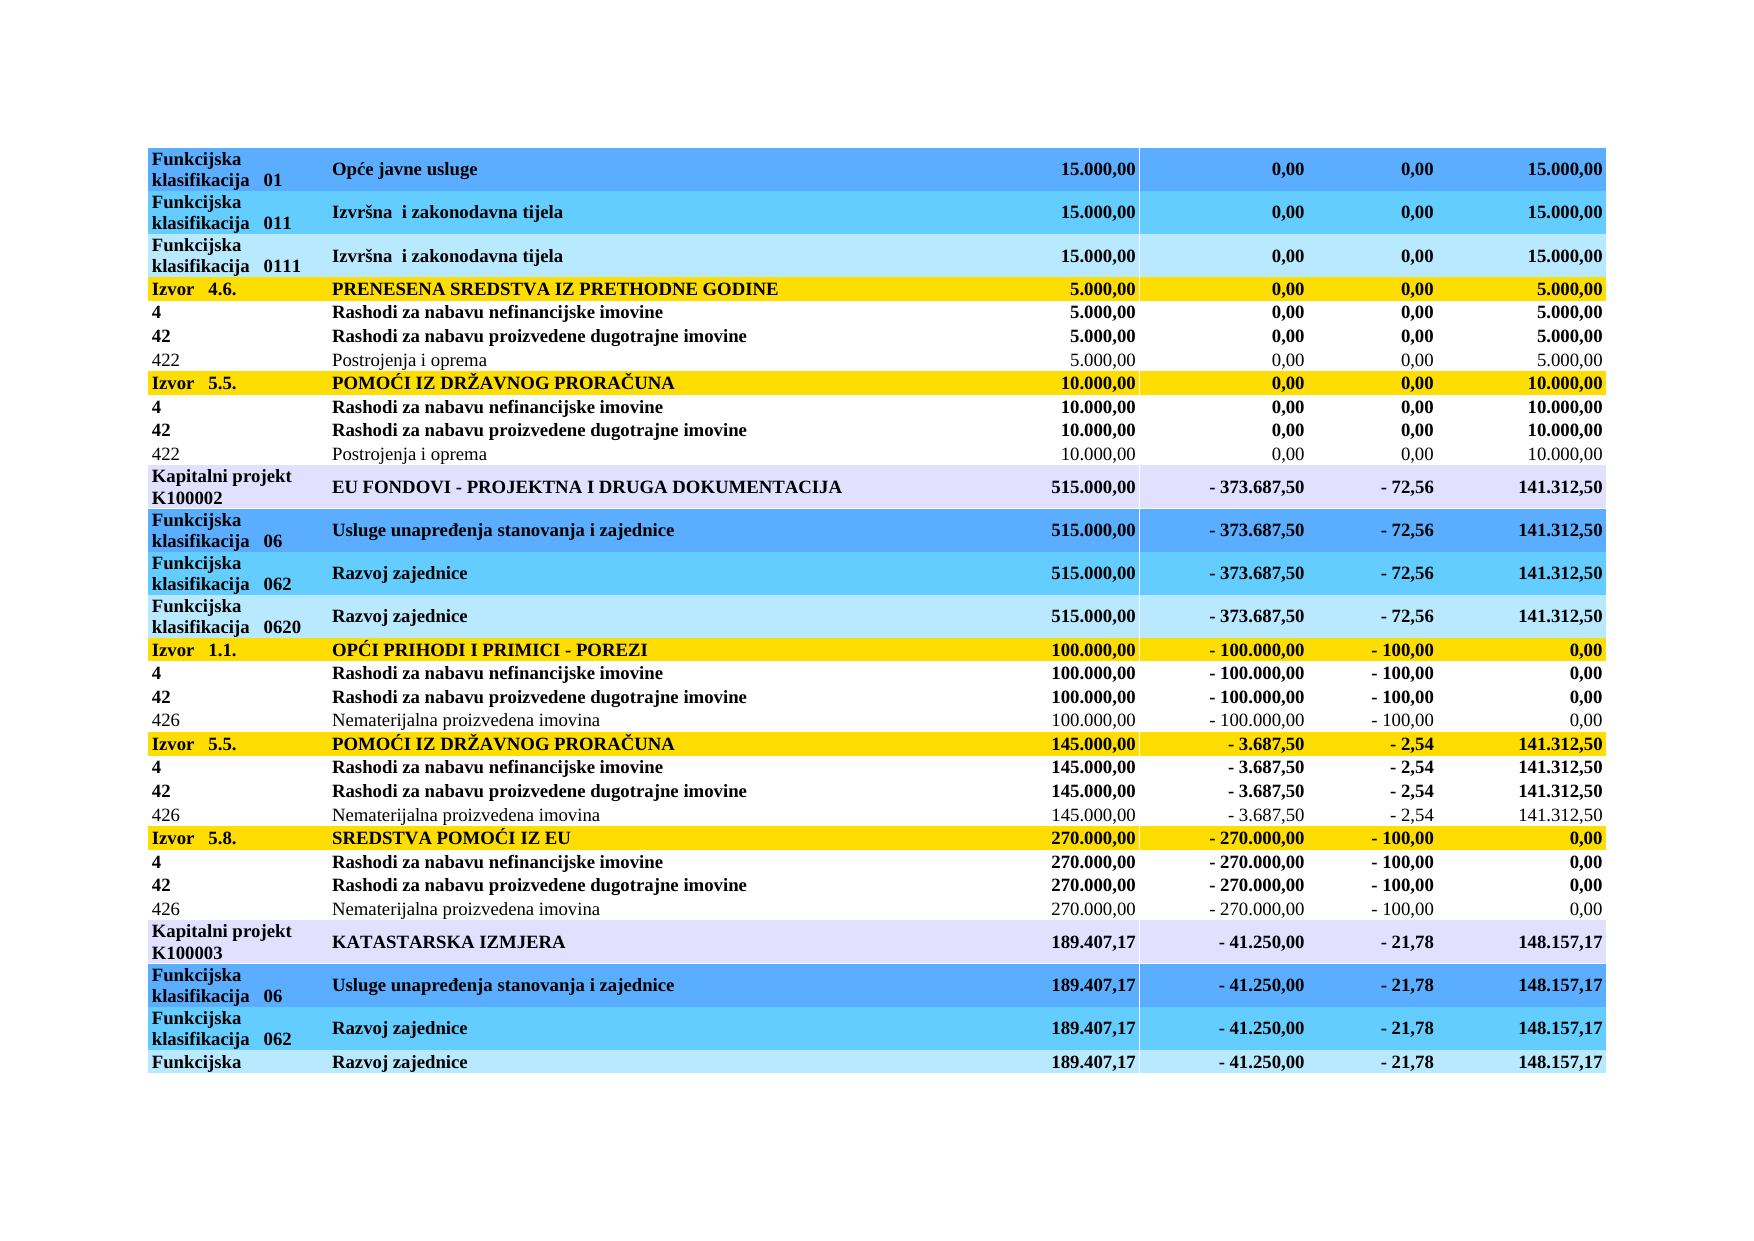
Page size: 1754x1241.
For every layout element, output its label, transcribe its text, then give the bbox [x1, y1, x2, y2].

table_cell Razvoj zajednice [328, 1007, 971, 1050]
table_cell - 373.687,50 [1140, 509, 1308, 552]
table_cell - 100.000,00 [1140, 661, 1308, 685]
table_cell 10.000,00 [971, 418, 1139, 442]
table_cell - 270.000,00 [1140, 850, 1308, 873]
table_cell 0,00 [1308, 277, 1438, 301]
table_cell 515.000,00 [971, 595, 1139, 638]
table_cell Opće javne usluge [328, 148, 971, 191]
table_cell 100.000,00 [971, 638, 1139, 661]
table_cell OPĆI PRIHODI I PRIMICI - POREZI [328, 638, 971, 661]
table_cell 15.000,00 [971, 148, 1139, 191]
table_cell 0,00 [1140, 191, 1308, 234]
table_cell - 21,78 [1308, 964, 1438, 1007]
table_cell Funkcijska klasifikacija 0620 [148, 595, 328, 638]
table_cell Rashodi za nabavu proizvedene dugotrajne imovine [328, 873, 971, 897]
table_cell 0,00 [1438, 873, 1606, 897]
table_cell Kapitalni projekt K100002 [148, 465, 328, 508]
table_cell 10.000,00 [1438, 442, 1606, 465]
table_cell 0,00 [1308, 148, 1438, 191]
table_cell 270.000,00 [971, 826, 1139, 850]
table_cell 189.407,17 [971, 920, 1139, 963]
table_cell - 100,00 [1308, 661, 1438, 685]
table_cell - 100,00 [1308, 638, 1438, 661]
table_cell 270.000,00 [971, 850, 1139, 873]
table_cell 4 [148, 661, 328, 685]
table_cell 100.000,00 [971, 685, 1139, 708]
table_cell Razvoj zajednice [328, 552, 971, 595]
table_cell Funkcijska klasifikacija 062 [148, 1007, 328, 1050]
table_cell 0,00 [1438, 661, 1606, 685]
table_cell KATASTARSKA IZMJERA [328, 920, 971, 963]
table_cell 422 [148, 442, 328, 465]
table_cell 426 [148, 897, 328, 920]
table_cell 141.312,50 [1438, 779, 1606, 803]
table_cell 10.000,00 [971, 395, 1139, 418]
table_cell - 270.000,00 [1140, 873, 1308, 897]
table_cell Funkcijska klasifikacija 06 [148, 509, 328, 552]
table_cell Usluge unapređenja stanovanja i zajednice [328, 964, 971, 1007]
table_cell Kapitalni projekt K100003 [148, 920, 328, 963]
table_cell 270.000,00 [971, 873, 1139, 897]
table_cell Rashodi za nabavu proizvedene dugotrajne imovine [328, 324, 971, 348]
table_cell Rashodi za nabavu nefinancijske imovine [328, 395, 971, 418]
table_cell - 270.000,00 [1140, 897, 1308, 920]
table_cell - 41.250,00 [1140, 920, 1308, 963]
table_cell Nematerijalna proizvedena imovina [328, 803, 971, 826]
table_cell 141.312,50 [1438, 756, 1606, 779]
table_cell - 100,00 [1308, 897, 1438, 920]
table_cell - 2,54 [1308, 756, 1438, 779]
table_cell 42 [148, 324, 328, 348]
table_cell 4 [148, 301, 328, 324]
table_cell POMOĆI IZ DRŽAVNOG PRORAČUNA [328, 732, 971, 756]
table_cell 141.312,50 [1438, 465, 1606, 508]
table_cell 426 [148, 803, 328, 826]
table_cell 4 [148, 395, 328, 418]
table_cell 0,00 [1140, 234, 1308, 277]
table_cell 42 [148, 418, 328, 442]
table_cell 270.000,00 [971, 897, 1139, 920]
table_cell Rashodi za nabavu nefinancijske imovine [328, 756, 971, 779]
table_cell 0,00 [1140, 301, 1308, 324]
table_cell - 72,56 [1308, 552, 1438, 595]
table_cell 0,00 [1308, 371, 1438, 395]
table_cell 148.157,17 [1438, 964, 1606, 1007]
table_cell POMOĆI IZ DRŽAVNOG PRORAČUNA [328, 371, 971, 395]
table_cell 189.407,17 [971, 1050, 1139, 1073]
table_cell 0,00 [1140, 371, 1308, 395]
table_cell - 21,78 [1308, 1007, 1438, 1050]
table_cell 426 [148, 709, 328, 732]
table_cell Izvor 5.5. [148, 371, 328, 395]
table_cell 15.000,00 [971, 234, 1139, 277]
table_cell Rashodi za nabavu proizvedene dugotrajne imovine [328, 685, 971, 708]
table_cell 5.000,00 [971, 348, 1139, 371]
table_cell Razvoj zajednice [328, 595, 971, 638]
table_cell 10.000,00 [1438, 395, 1606, 418]
table_cell 145.000,00 [971, 779, 1139, 803]
table_cell 148.157,17 [1438, 920, 1606, 963]
table_cell 0,00 [1140, 442, 1308, 465]
table_cell Izvor 5.8. [148, 826, 328, 850]
table_cell 100.000,00 [971, 661, 1139, 685]
table_cell 141.312,50 [1438, 595, 1606, 638]
table_cell 5.000,00 [1438, 301, 1606, 324]
table_cell 10.000,00 [971, 371, 1139, 395]
table_cell 0,00 [1438, 850, 1606, 873]
table_cell 15.000,00 [1438, 148, 1606, 191]
table_cell 0,00 [1140, 348, 1308, 371]
table_cell - 100,00 [1308, 850, 1438, 873]
table_cell EU FONDOVI - PROJEKTNA I DRUGA DOKUMENTACIJA [328, 465, 971, 508]
table_cell 189.407,17 [971, 1007, 1139, 1050]
table_cell 422 [148, 348, 328, 371]
table_cell - 3.687,50 [1140, 803, 1308, 826]
table_cell - 100.000,00 [1140, 709, 1308, 732]
table_cell 141.312,50 [1438, 509, 1606, 552]
table_cell 145.000,00 [971, 732, 1139, 756]
table_cell 145.000,00 [971, 803, 1139, 826]
table_cell Rashodi za nabavu nefinancijske imovine [328, 301, 971, 324]
table_cell 0,00 [1438, 897, 1606, 920]
table_cell SREDSTVA POMOĆI IZ EU [328, 826, 971, 850]
table_cell Rashodi za nabavu nefinancijske imovine [328, 661, 971, 685]
table_cell 145.000,00 [971, 756, 1139, 779]
table_cell 10.000,00 [971, 442, 1139, 465]
table_cell 148.157,17 [1438, 1007, 1606, 1050]
table_cell Izvor 5.5. [148, 732, 328, 756]
table_cell 0,00 [1140, 324, 1308, 348]
table_cell - 72,56 [1308, 465, 1438, 508]
table_cell Postrojenja i oprema [328, 442, 971, 465]
table_cell 42 [148, 779, 328, 803]
table_cell Rashodi za nabavu proizvedene dugotrajne imovine [328, 418, 971, 442]
table_cell - 100.000,00 [1140, 685, 1308, 708]
table_cell - 2,54 [1308, 732, 1438, 756]
table_cell 5.000,00 [971, 277, 1139, 301]
table_cell 0,00 [1308, 234, 1438, 277]
table_cell Izvor 4.6. [148, 277, 328, 301]
table_cell Funkcijska klasifikacija 06 [148, 964, 328, 1007]
table_cell 0,00 [1438, 709, 1606, 732]
table_cell - 373.687,50 [1140, 552, 1308, 595]
table_cell 15.000,00 [1438, 191, 1606, 234]
table_cell 515.000,00 [971, 552, 1139, 595]
table_cell - 3.687,50 [1140, 732, 1308, 756]
table_cell 0,00 [1438, 685, 1606, 708]
table_cell 141.312,50 [1438, 803, 1606, 826]
table_cell Rashodi za nabavu proizvedene dugotrajne imovine [328, 779, 971, 803]
table_cell Funkcijska klasifikacija 01 [148, 148, 328, 191]
table_cell 0,00 [1140, 418, 1308, 442]
table_cell 0,00 [1308, 191, 1438, 234]
table_cell Nematerijalna proizvedena imovina [328, 709, 971, 732]
table_cell 515.000,00 [971, 509, 1139, 552]
table_cell - 100,00 [1308, 826, 1438, 850]
table_cell - 100,00 [1308, 709, 1438, 732]
table_cell Funkcijska klasifikacija 062 [148, 552, 328, 595]
table_cell 42 [148, 685, 328, 708]
table_cell - 41.250,00 [1140, 1007, 1308, 1050]
table_cell 0,00 [1308, 348, 1438, 371]
table_cell 5.000,00 [1438, 277, 1606, 301]
table_cell - 373.687,50 [1140, 595, 1308, 638]
table_cell 100.000,00 [971, 709, 1139, 732]
table_cell 0,00 [1308, 324, 1438, 348]
table_cell - 41.250,00 [1140, 964, 1308, 1007]
table_cell - 100,00 [1308, 873, 1438, 897]
table_cell Postrojenja i oprema [328, 348, 971, 371]
table_cell 0,00 [1140, 277, 1308, 301]
table_cell - 270.000,00 [1140, 826, 1308, 850]
table_cell 141.312,50 [1438, 552, 1606, 595]
table_cell - 2,54 [1308, 803, 1438, 826]
table_cell Funkcijska klasifikacija 0111 [148, 234, 328, 277]
table_cell Funkcijska [148, 1050, 328, 1073]
table_cell 15.000,00 [971, 191, 1139, 234]
table_cell - 3.687,50 [1140, 756, 1308, 779]
table_cell - 72,56 [1308, 509, 1438, 552]
table_cell 141.312,50 [1438, 732, 1606, 756]
table_cell - 3.687,50 [1140, 779, 1308, 803]
table_cell 10.000,00 [1438, 371, 1606, 395]
table_cell Izvršna i zakonodavna tijela [328, 191, 971, 234]
table_cell 42 [148, 873, 328, 897]
table_cell PRENESENA SREDSTVA IZ PRETHODNE GODINE [328, 277, 971, 301]
table_cell 189.407,17 [971, 964, 1139, 1007]
table_cell - 72,56 [1308, 595, 1438, 638]
table_cell 0,00 [1438, 638, 1606, 661]
table_cell Usluge unapređenja stanovanja i zajednice [328, 509, 971, 552]
table_cell Razvoj zajednice [328, 1050, 971, 1073]
table_cell 5.000,00 [971, 324, 1139, 348]
table_cell Izvor 1.1. [148, 638, 328, 661]
table_cell 5.000,00 [1438, 324, 1606, 348]
table_cell - 373.687,50 [1140, 465, 1308, 508]
table_cell 0,00 [1140, 148, 1308, 191]
table_cell Funkcijska klasifikacija 011 [148, 191, 328, 234]
table_cell 148.157,17 [1438, 1050, 1606, 1073]
table_cell - 100,00 [1308, 685, 1438, 708]
table_cell 515.000,00 [971, 465, 1139, 508]
table_cell - 41.250,00 [1140, 1050, 1308, 1073]
table_cell 0,00 [1140, 395, 1308, 418]
table_cell 5.000,00 [971, 301, 1139, 324]
table_cell - 21,78 [1308, 920, 1438, 963]
table_cell 5.000,00 [1438, 348, 1606, 371]
table_cell 4 [148, 850, 328, 873]
table_cell 15.000,00 [1438, 234, 1606, 277]
table_cell 0,00 [1308, 442, 1438, 465]
table_cell 0,00 [1308, 395, 1438, 418]
table_cell 10.000,00 [1438, 418, 1606, 442]
table_cell Nematerijalna proizvedena imovina [328, 897, 971, 920]
table_cell - 100.000,00 [1140, 638, 1308, 661]
table_cell 4 [148, 756, 328, 779]
table_cell Izvršna i zakonodavna tijela [328, 234, 971, 277]
table_cell 0,00 [1308, 301, 1438, 324]
table_cell 0,00 [1438, 826, 1606, 850]
table_cell 0,00 [1308, 418, 1438, 442]
table_cell Rashodi za nabavu nefinancijske imovine [328, 850, 971, 873]
table_cell - 21,78 [1308, 1050, 1438, 1073]
table_cell - 2,54 [1308, 779, 1438, 803]
